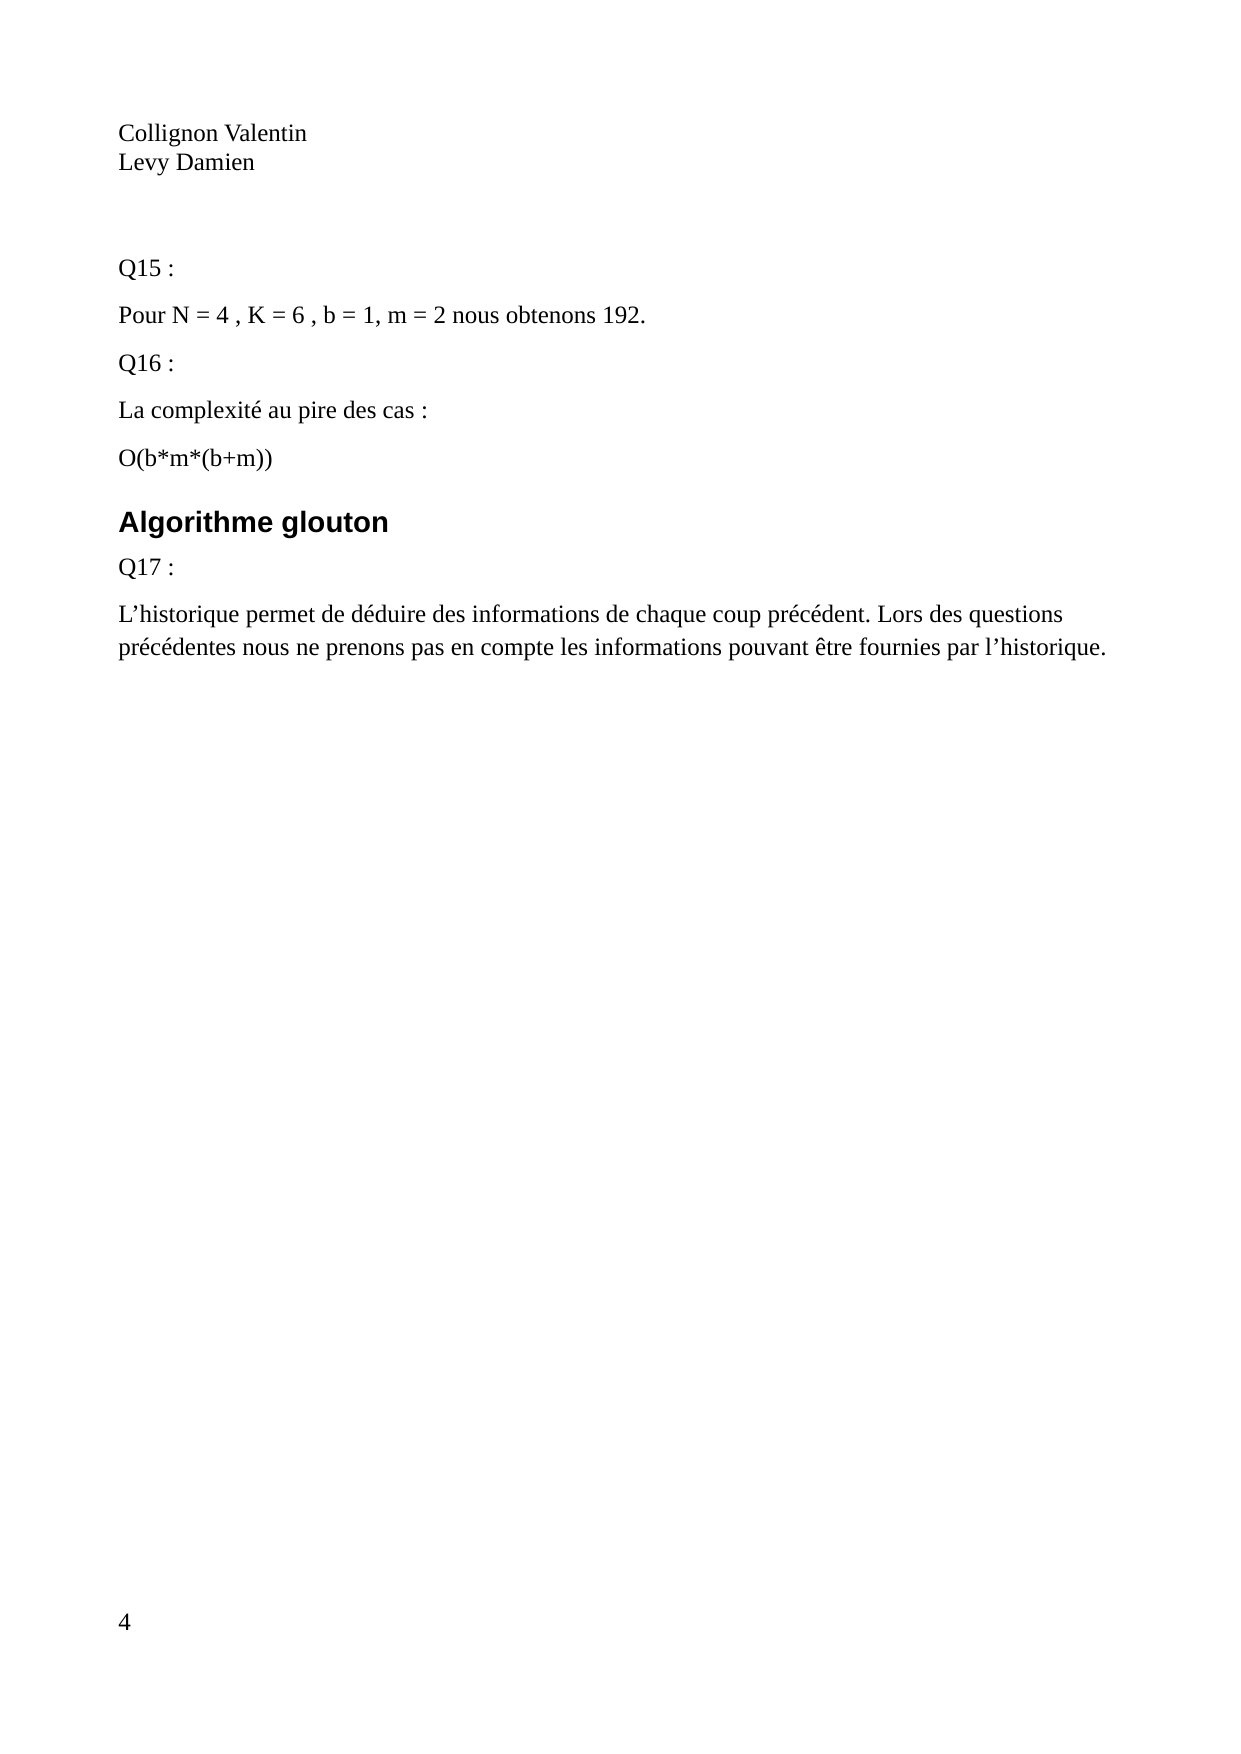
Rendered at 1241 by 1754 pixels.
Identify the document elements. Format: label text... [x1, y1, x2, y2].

text O(b*m*(b+m)) [118, 443, 1122, 472]
text L’historique permet de déduire des informations de chaque coup précédent. Lors des questions précédentes nous ne prenons pas en compte les informations pouvant être fournies par l’historique. [118, 599, 1122, 661]
text Pour N = 4 , K = 6 , b = 1, m = 2 nous obtenons 192. [118, 300, 1122, 329]
text La complexité au pire des cas : [118, 396, 1122, 424]
subtitle Algorithme glouton [118, 505, 1122, 539]
text Q15 : [118, 253, 1122, 281]
text Q16 : [118, 348, 1122, 377]
text Q17 : [118, 552, 1122, 580]
